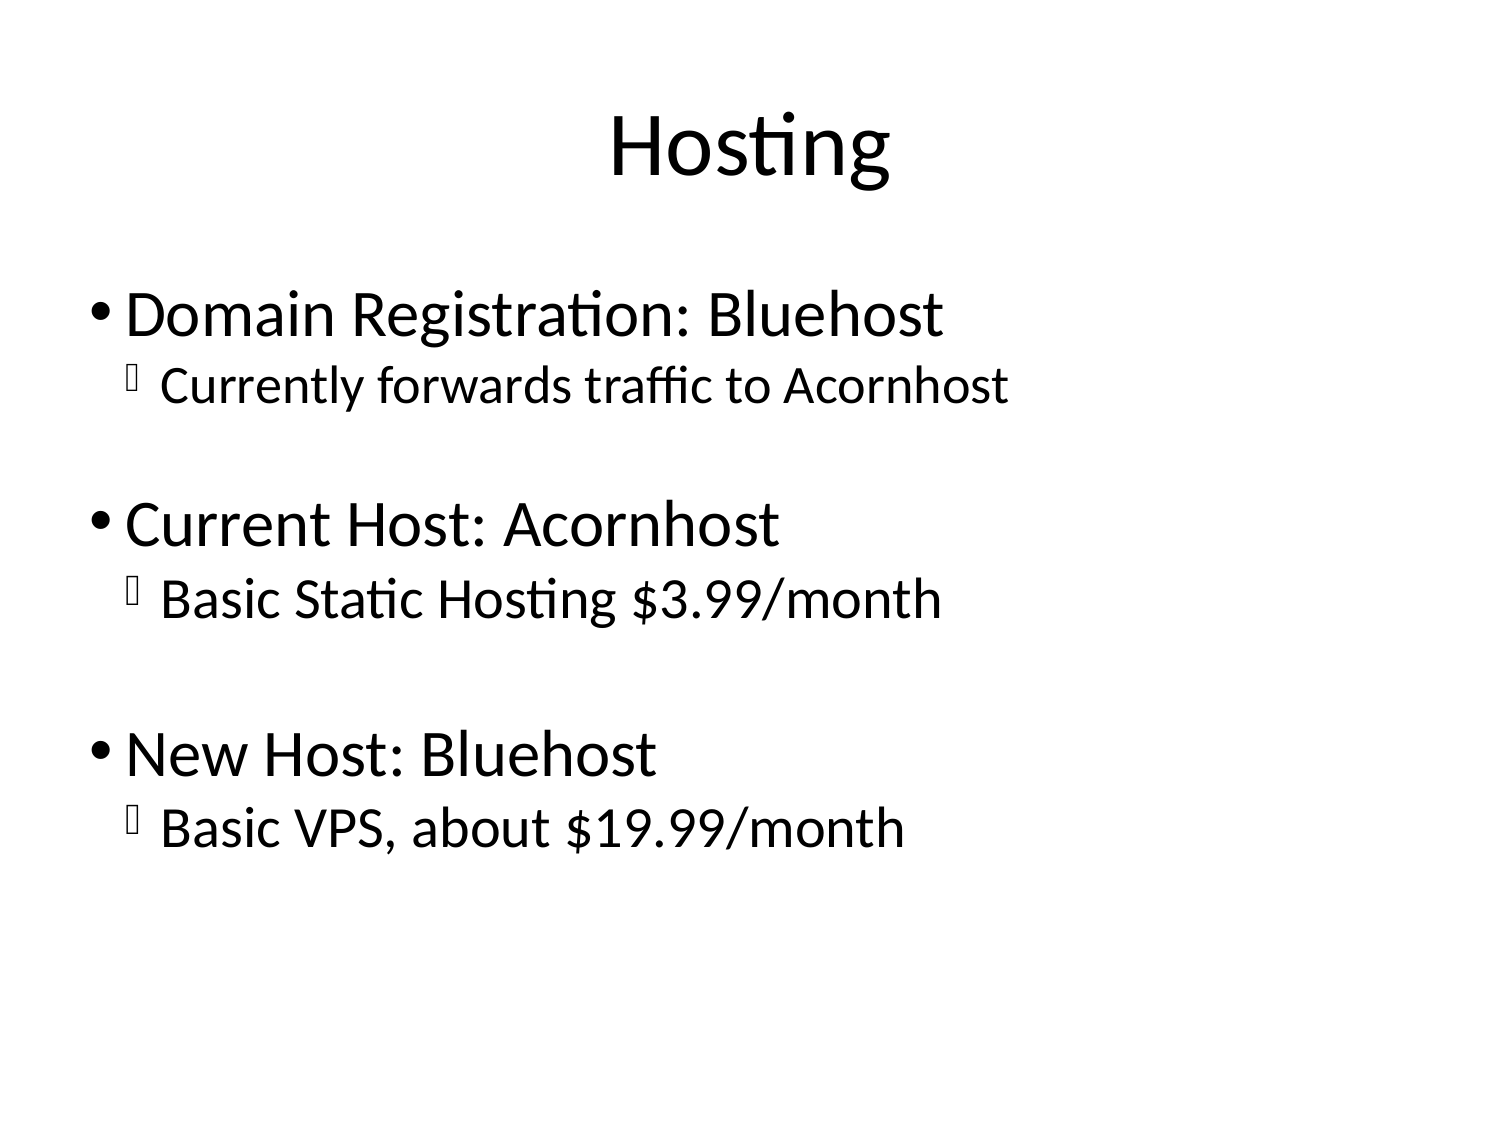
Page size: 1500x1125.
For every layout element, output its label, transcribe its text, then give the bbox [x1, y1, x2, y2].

text_box Hosting [75, 45, 1425, 233]
text_box Domain Registration: Bluehost Currently forwards traffic to Acornhost Current Host: Acornhost Basic Static Hosting $3.99/month New Host: Bluehost Basic VPS, about $19.99/month [75, 262, 1425, 1005]
